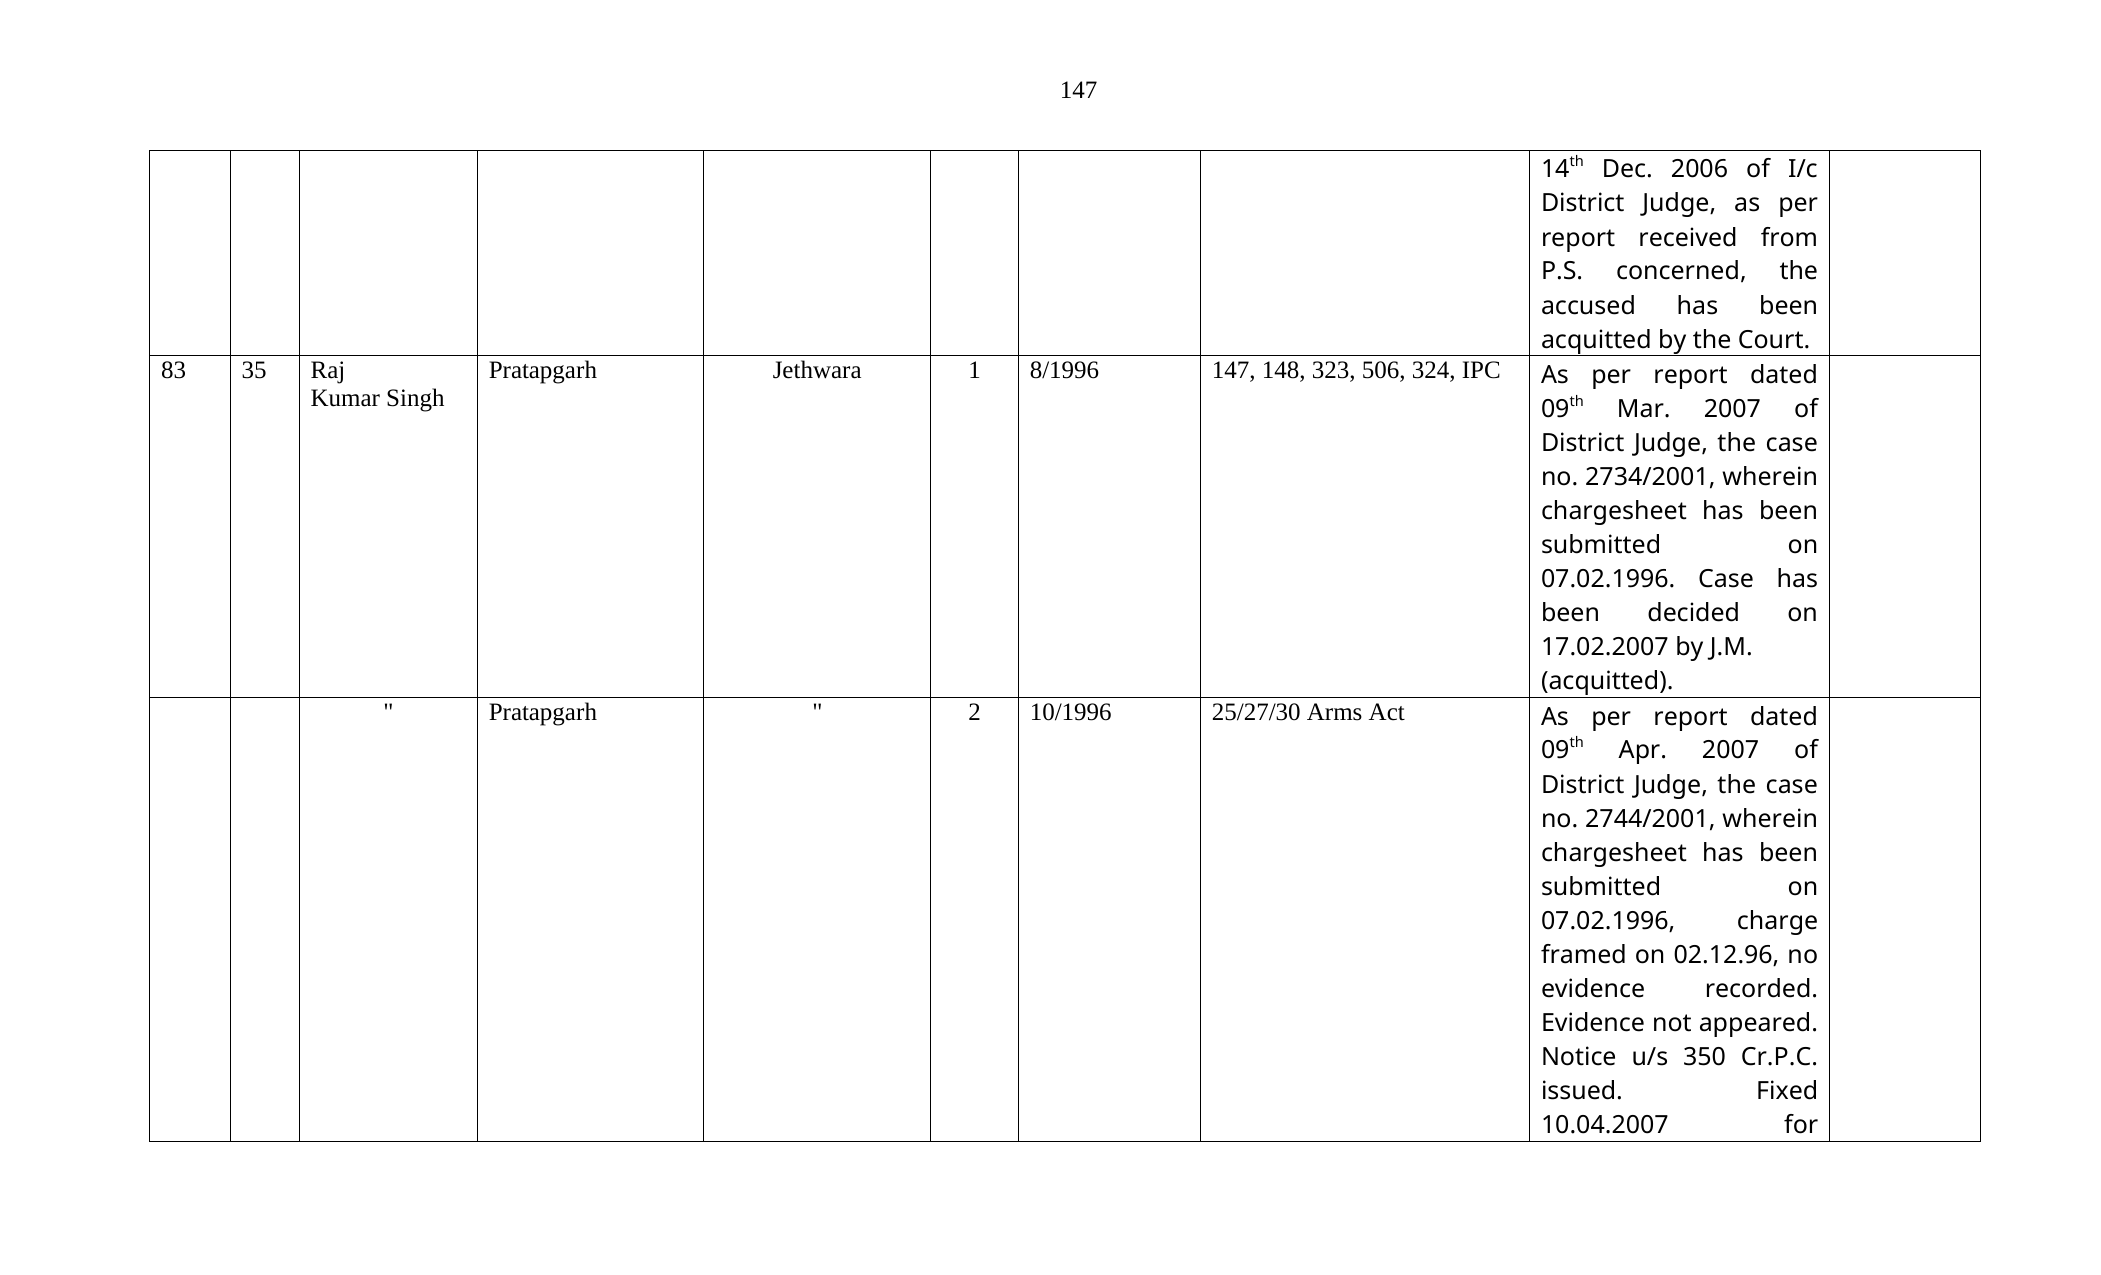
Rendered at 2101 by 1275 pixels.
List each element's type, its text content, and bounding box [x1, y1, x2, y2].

table_cell [1830, 698, 1980, 1141]
table_cell 8/1996 [1019, 356, 1200, 697]
table_cell 1 [931, 356, 1018, 697]
table_cell Pratapgarh [478, 356, 703, 697]
table_cell [150, 151, 230, 355]
table_cell [1019, 151, 1200, 355]
table_cell [300, 151, 477, 355]
table_cell 83 [150, 356, 230, 697]
table_cell Jethwara [704, 356, 930, 697]
table_cell Pratapgarh [478, 698, 703, 1141]
table_cell [478, 151, 703, 355]
table_cell As per report dated 09th Mar. 2007 of District Judge, the case no. 2734/2001, wherein chargesheet has been submitted on 07.02.1996. Case has been decided on 17.02.2007 by J.M. (acquitted). [1530, 356, 1829, 697]
table_cell 10/1996 [1019, 698, 1200, 1141]
table_cell [1830, 151, 1980, 355]
table_cell 35 [231, 356, 299, 697]
table_cell [231, 698, 299, 1141]
table_cell 147, 148, 323, 506, 324, IPC [1201, 356, 1529, 697]
table_cell [931, 151, 1018, 355]
table_cell [1830, 356, 1980, 697]
table_cell [1201, 151, 1529, 355]
table_cell " [300, 698, 477, 1141]
table_cell As per report dated 09th Apr. 2007 of District Judge, the case no. 2744/2001, wherein chargesheet has been submitted on 07.02.1996, charge framed on 02.12.96, no evidence recorded. Evidence not appeared. Notice u/s 350 Cr.P.C. issued. Fixed 10.04.2007 for [1530, 698, 1829, 1141]
table_cell " [704, 698, 930, 1141]
table_cell 25/27/30 Arms Act [1201, 698, 1529, 1141]
table_cell 2 [931, 698, 1018, 1141]
table_cell Raj Kumar Singh [300, 356, 477, 697]
table_cell 14th Dec. 2006 of I/c District Judge, as per report received from P.S. concerned, the accused has been acquitted by the Court. [1530, 151, 1829, 355]
table_cell [231, 151, 299, 355]
table_cell [704, 151, 930, 355]
table_cell [150, 698, 230, 1141]
